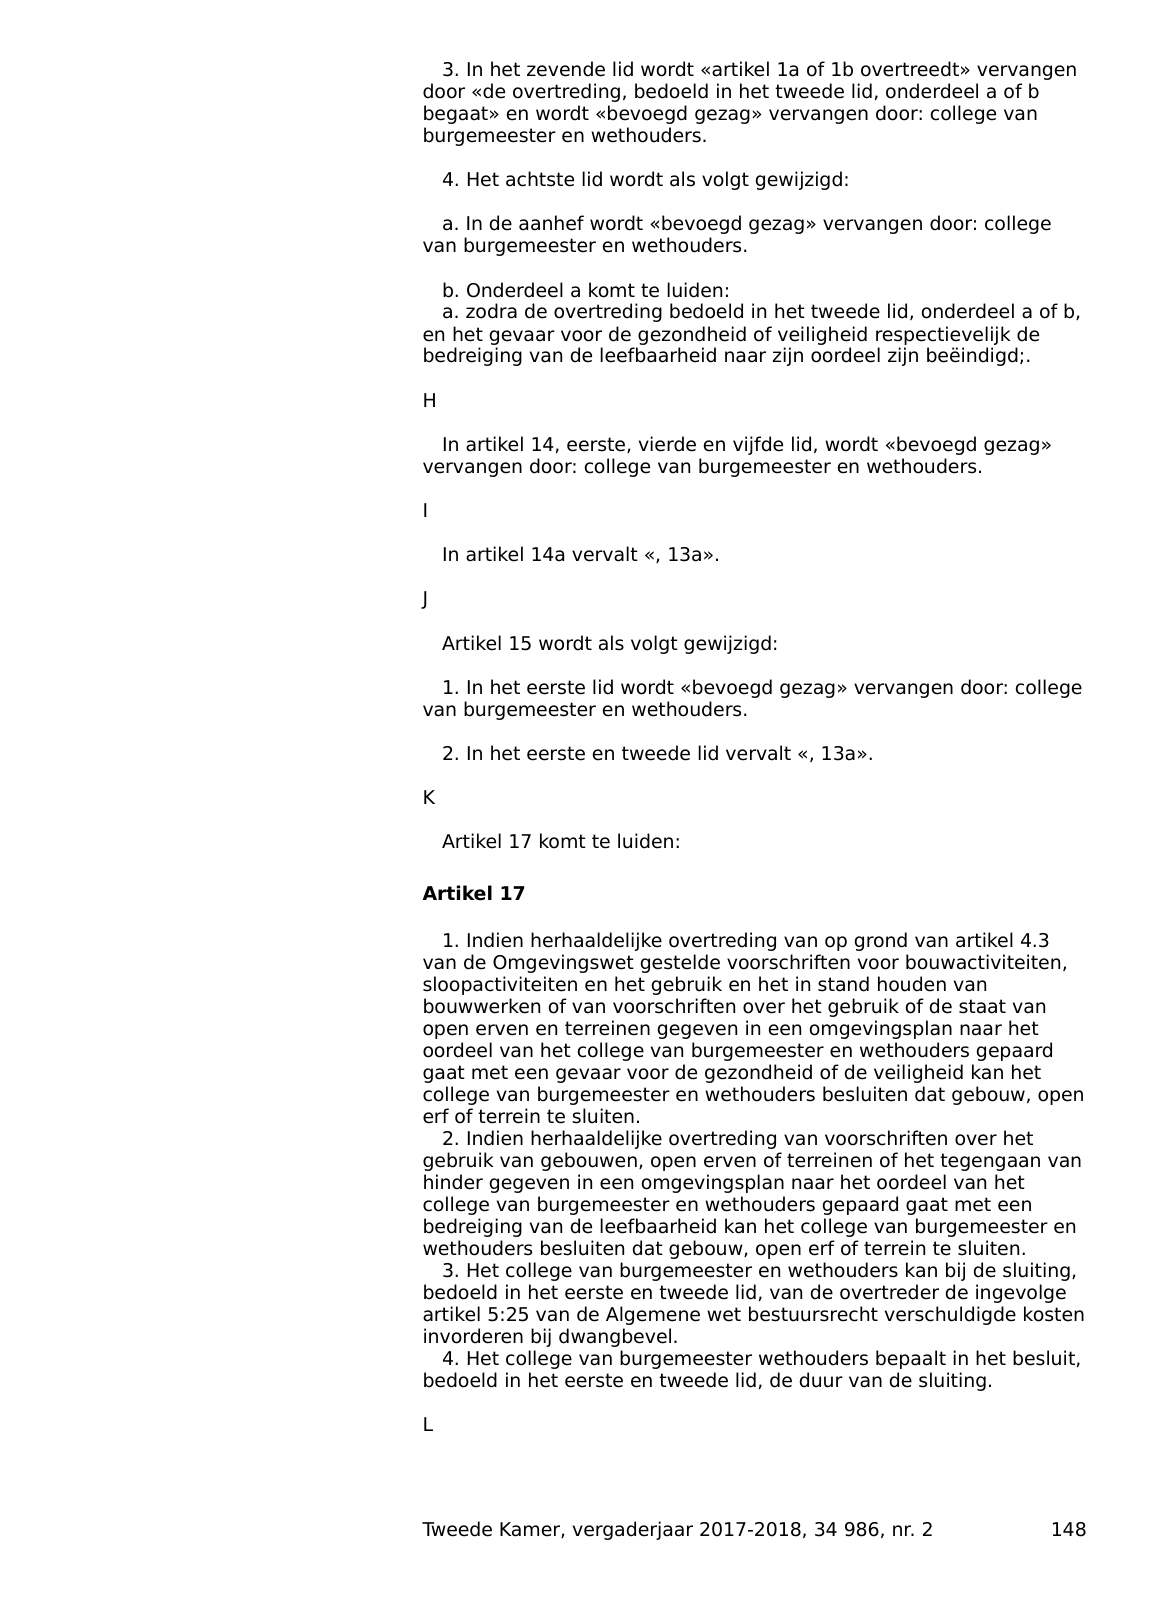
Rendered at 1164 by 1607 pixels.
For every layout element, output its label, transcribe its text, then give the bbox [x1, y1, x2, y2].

text 3. In het zevende lid wordt «artikel 1a of 1b overtreedt» vervangen door «de overtreding, bedoeld in het tweede lid, onderdeel a of b begaat» en wordt «bevoegd gezag» vervangen door: college van burgemeester en wethouders. [422, 59, 1087, 147]
text In artikel 14, eerste, vierde en vijfde lid, wordt «bevoegd gezag» vervangen door: college van burgemeester en wethouders. [422, 434, 1087, 478]
text L [422, 1414, 1087, 1436]
text H [422, 389, 1087, 412]
subtitle Artikel 17 [422, 883, 1087, 905]
text a. zodra de overtreding bedoeld in het tweede lid, onderdeel a of b, en het gevaar voor de gezondheid of veiligheid respectievelijk de bedreiging van de leefbaarheid naar zijn oordeel zijn beëindigd;. [422, 301, 1087, 367]
text 4. Het college van burgemeester wethouders bepaalt in het besluit, bedoeld in het eerste en tweede lid, de duur van de sluiting. [422, 1348, 1087, 1392]
text I [422, 500, 1087, 522]
text b. Onderdeel a komt te luiden: [422, 279, 1087, 301]
text 2. Indien herhaaldelijke overtreding van voorschriften over het gebruik van gebouwen, open erven of terreinen of het tegengaan van hinder gegeven in een omgevingsplan naar het oordeel van het college van burgemeester en wethouders gepaard gaat met een bedreiging van de leefbaarheid kan het college van burgemeester en wethouders besluiten dat gebouw, open erf of terrein te sluiten. [422, 1128, 1087, 1260]
text J [422, 588, 1087, 610]
text a. In de aanhef wordt «bevoegd gezag» vervangen door: college van burgemeester en wethouders. [422, 213, 1087, 257]
text 3. Het college van burgemeester en wethouders kan bij de sluiting, bedoeld in het eerste en tweede lid, van de overtreder de ingevolge artikel 5:25 van de Algemene wet bestuursrecht verschuldigde kosten invorderen bij dwangbevel. [422, 1260, 1087, 1348]
text K [422, 787, 1087, 809]
text In artikel 14a vervalt «, 13a». [422, 544, 1087, 566]
text 2. In het eerste en tweede lid vervalt «, 13a». [422, 743, 1087, 765]
text 1. In het eerste lid wordt «bevoegd gezag» vervangen door: college van burgemeester en wethouders. [422, 677, 1087, 721]
text Artikel 15 wordt als volgt gewijzigd: [422, 632, 1087, 654]
text 1. Indien herhaaldelijke overtreding van op grond van artikel 4.3 van de Omgevingswet gestelde voorschriften voor bouwactiviteiten, sloopactiviteiten en het gebruik en het in stand houden van bouwwerken of van voorschriften over het gebruik of de staat van open erven en terreinen gegeven in een omgevingsplan naar het oordeel van het college van burgemeester en wethouders gepaard gaat met een gevaar voor de gezondheid of de veiligheid kan het college van burgemeester en wethouders besluiten dat gebouw, open erf of terrein te sluiten. [422, 930, 1087, 1128]
text 4. Het achtste lid wordt als volgt gewijzigd: [422, 169, 1087, 191]
text Artikel 17 komt te luiden: [422, 831, 1087, 853]
